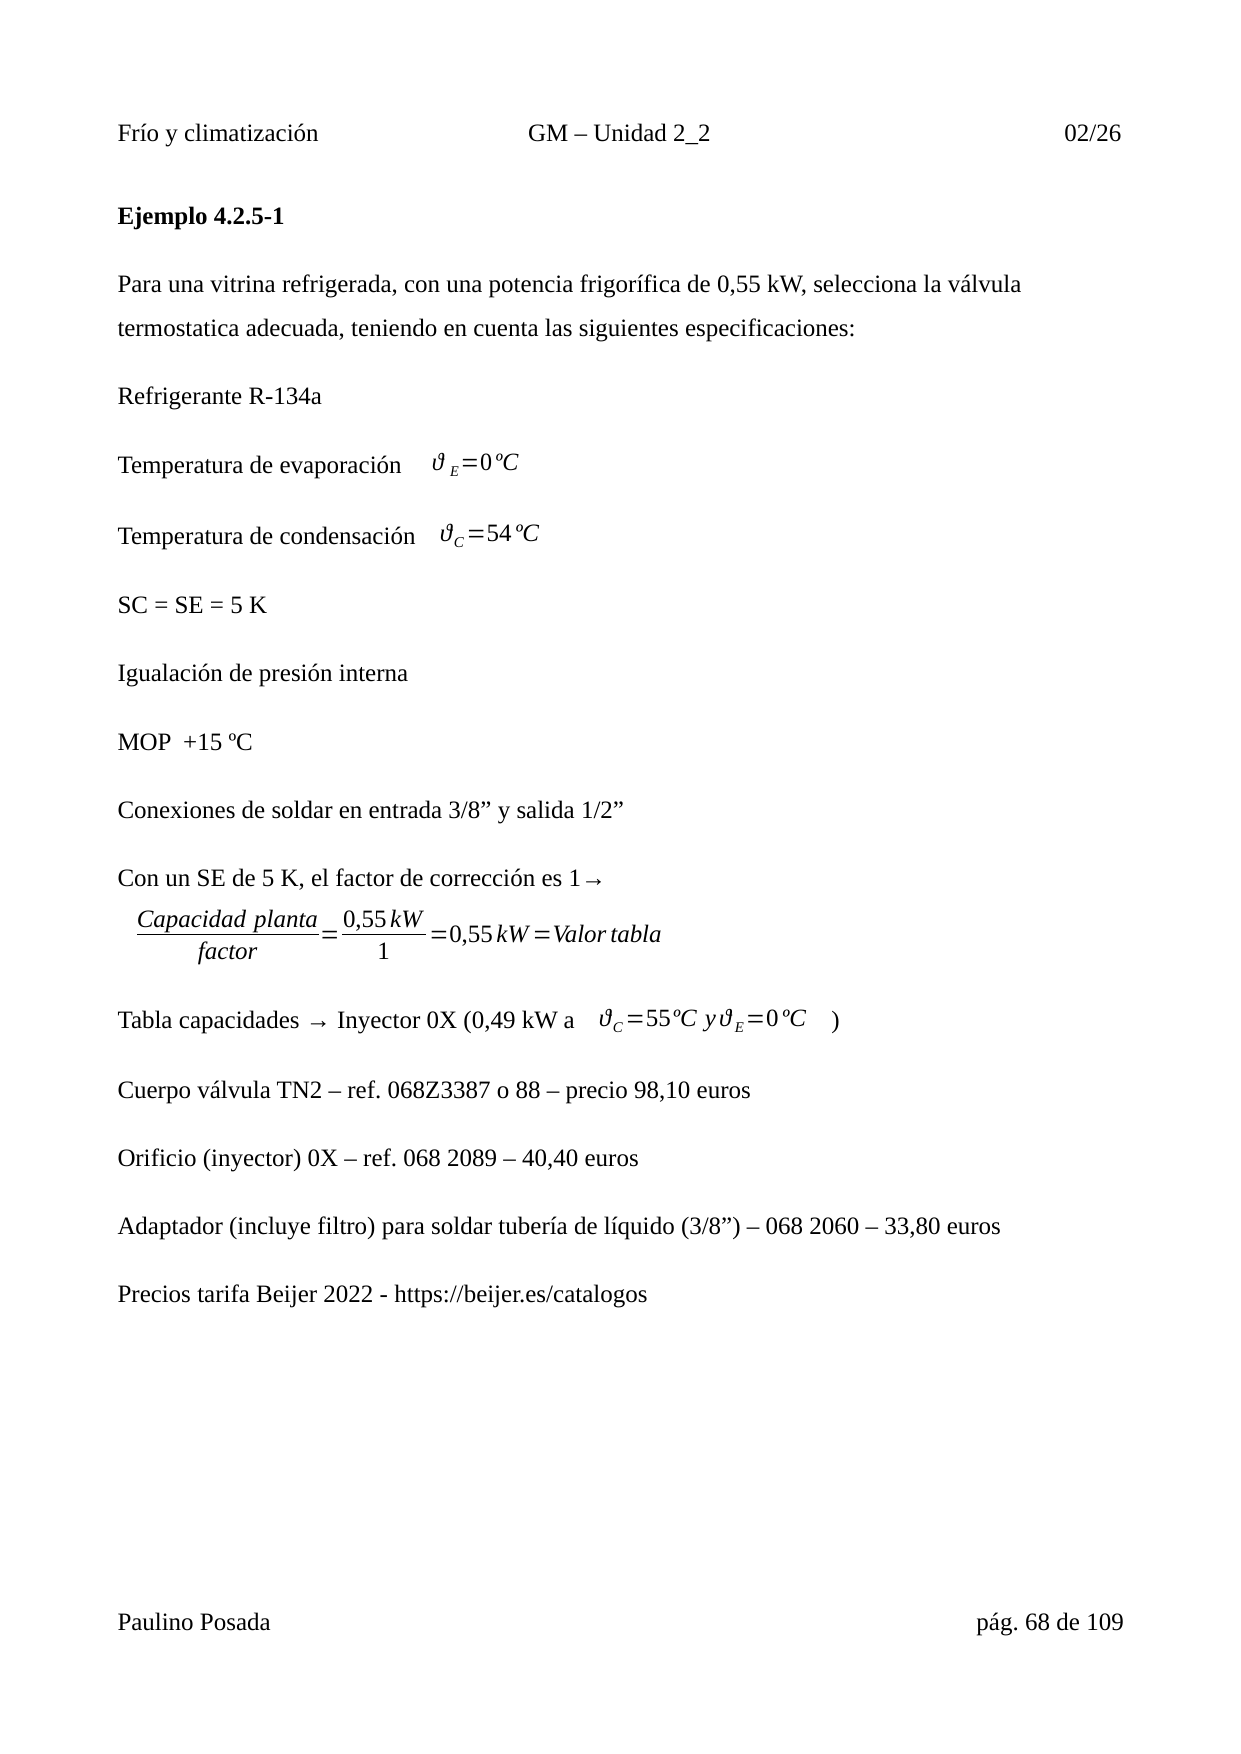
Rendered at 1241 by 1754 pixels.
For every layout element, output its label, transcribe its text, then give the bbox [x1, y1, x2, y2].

text Temperatura de condensación [117, 519, 1123, 551]
text Refrigerante R-134a [117, 381, 1123, 409]
text Temperatura de evaporación [117, 449, 1123, 480]
text Con un SE de 5 K, el factor de corrección es 1→ [117, 863, 1123, 965]
text Precios tarifa Beijer 2022 - https://beijer.es/catalogos [117, 1279, 1123, 1308]
text Conexiones de soldar en entrada 3/8” y salida 1/2” [117, 795, 1123, 823]
text Cuerpo válvula TN2 – ref. 068Z3387 o 88 – precio 98,10 euros [117, 1075, 1123, 1104]
text Ejemplo 4.2.5-1 [117, 201, 1123, 230]
text Adaptador (incluye filtro) para soldar tubería de líquido (3/8”) – 068 2060 – 33,80 euros [117, 1211, 1123, 1240]
text Igualación de presión interna [117, 658, 1123, 687]
text SC = SE = 5 K [117, 590, 1123, 619]
text Para una vitrina refrigerada, con una potencia frigorífica de 0,55 kW, selecciona la válvula termostatica adecuada, teniendo en cuenta las siguientes especificaciones: [117, 269, 1123, 341]
text Orificio (inyector) 0X – ref. 068 2089 – 40,40 euros [117, 1143, 1123, 1172]
text MOP +15 ºC [117, 727, 1123, 755]
text Tabla capacidades → Inyector 0X (0,49 kW a ) [117, 1004, 1123, 1036]
